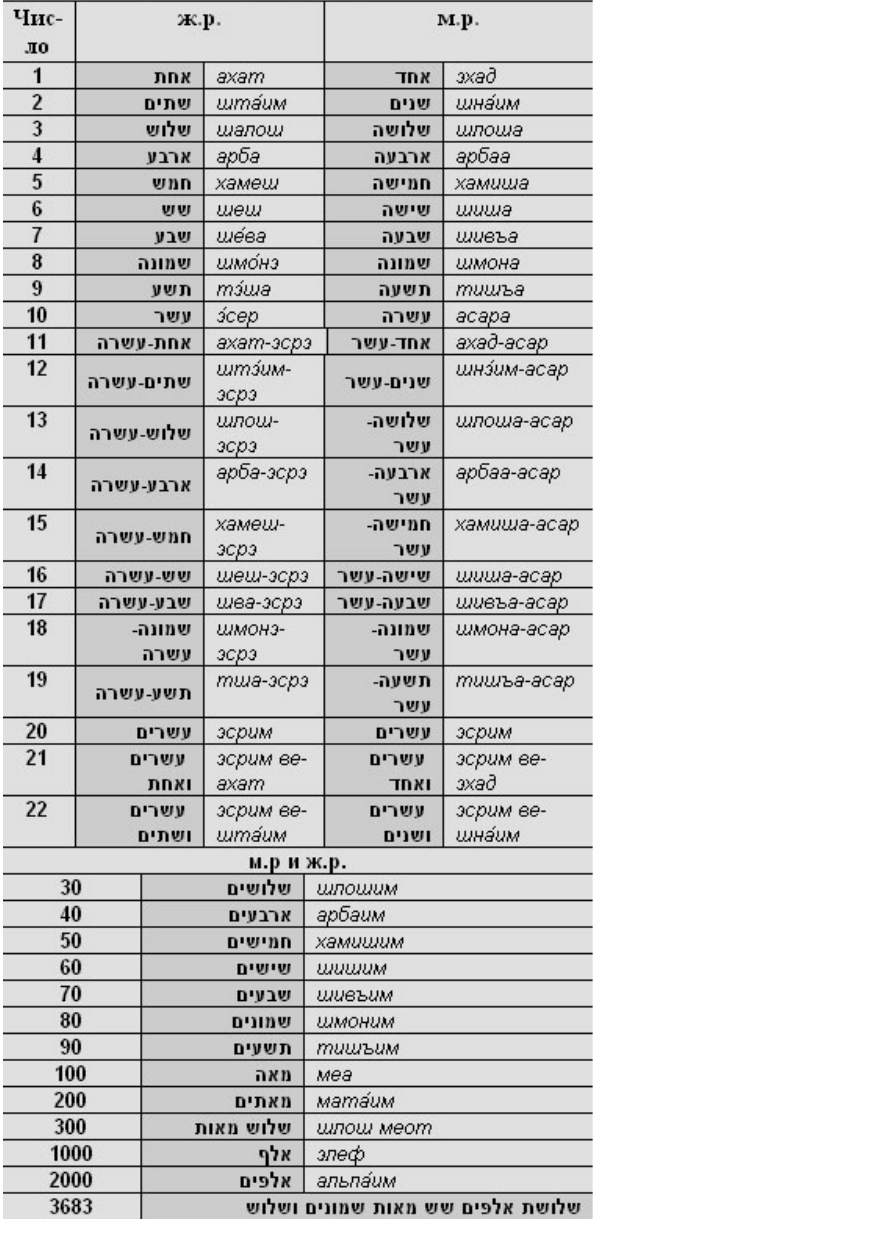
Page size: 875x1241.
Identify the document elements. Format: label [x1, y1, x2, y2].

picture [3, 0, 593, 1219]
